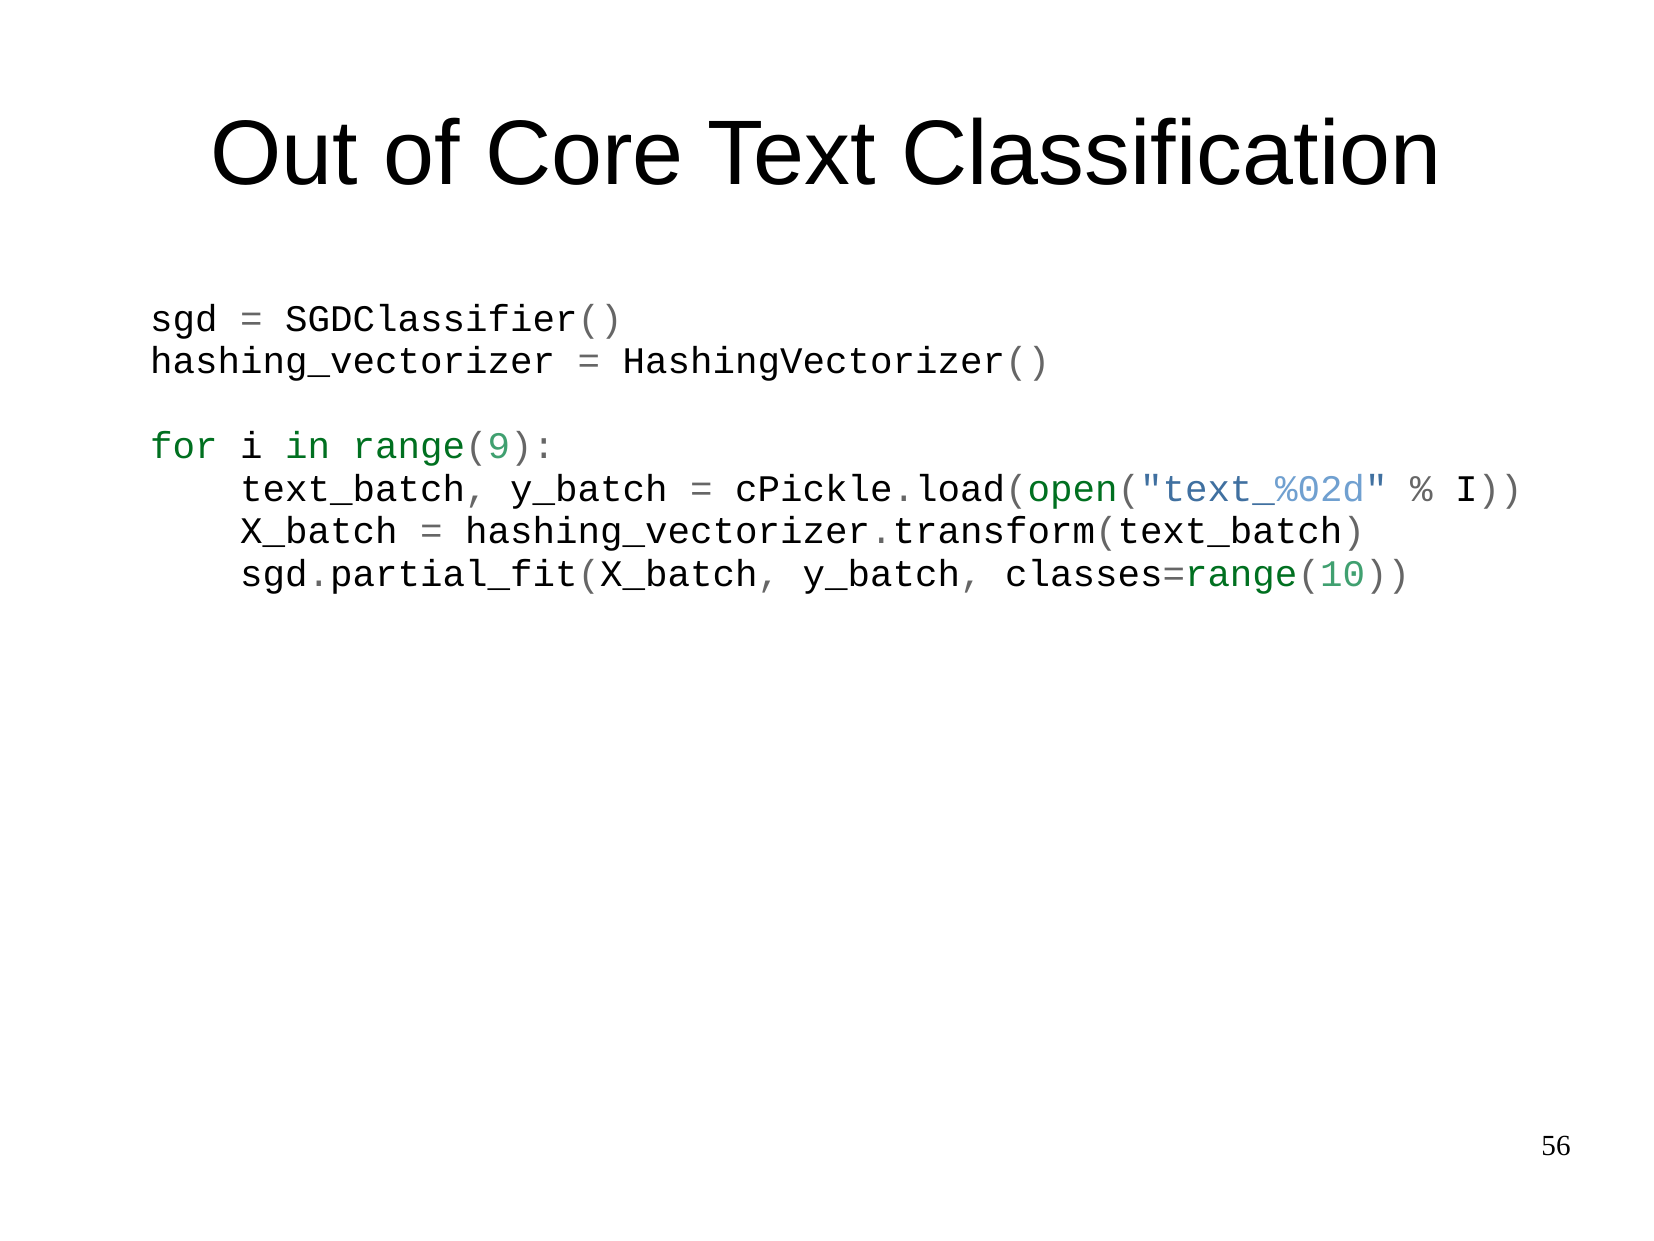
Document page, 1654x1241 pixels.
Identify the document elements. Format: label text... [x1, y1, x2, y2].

title Out of Core Text Classification [82, 49, 1571, 257]
text_box sgd = SGDClassifier() hashing_vectorizer = HashingVectorizer() for i in range(9): text_batch, y_batch = cPickle.load(open("text_%02d" % I)) X_batch = hashing_vectorizer.transform(text_batch) sgd.partial_fit(X_batch, y_batch, classes=range(10)) [150, 300, 1582, 620]
